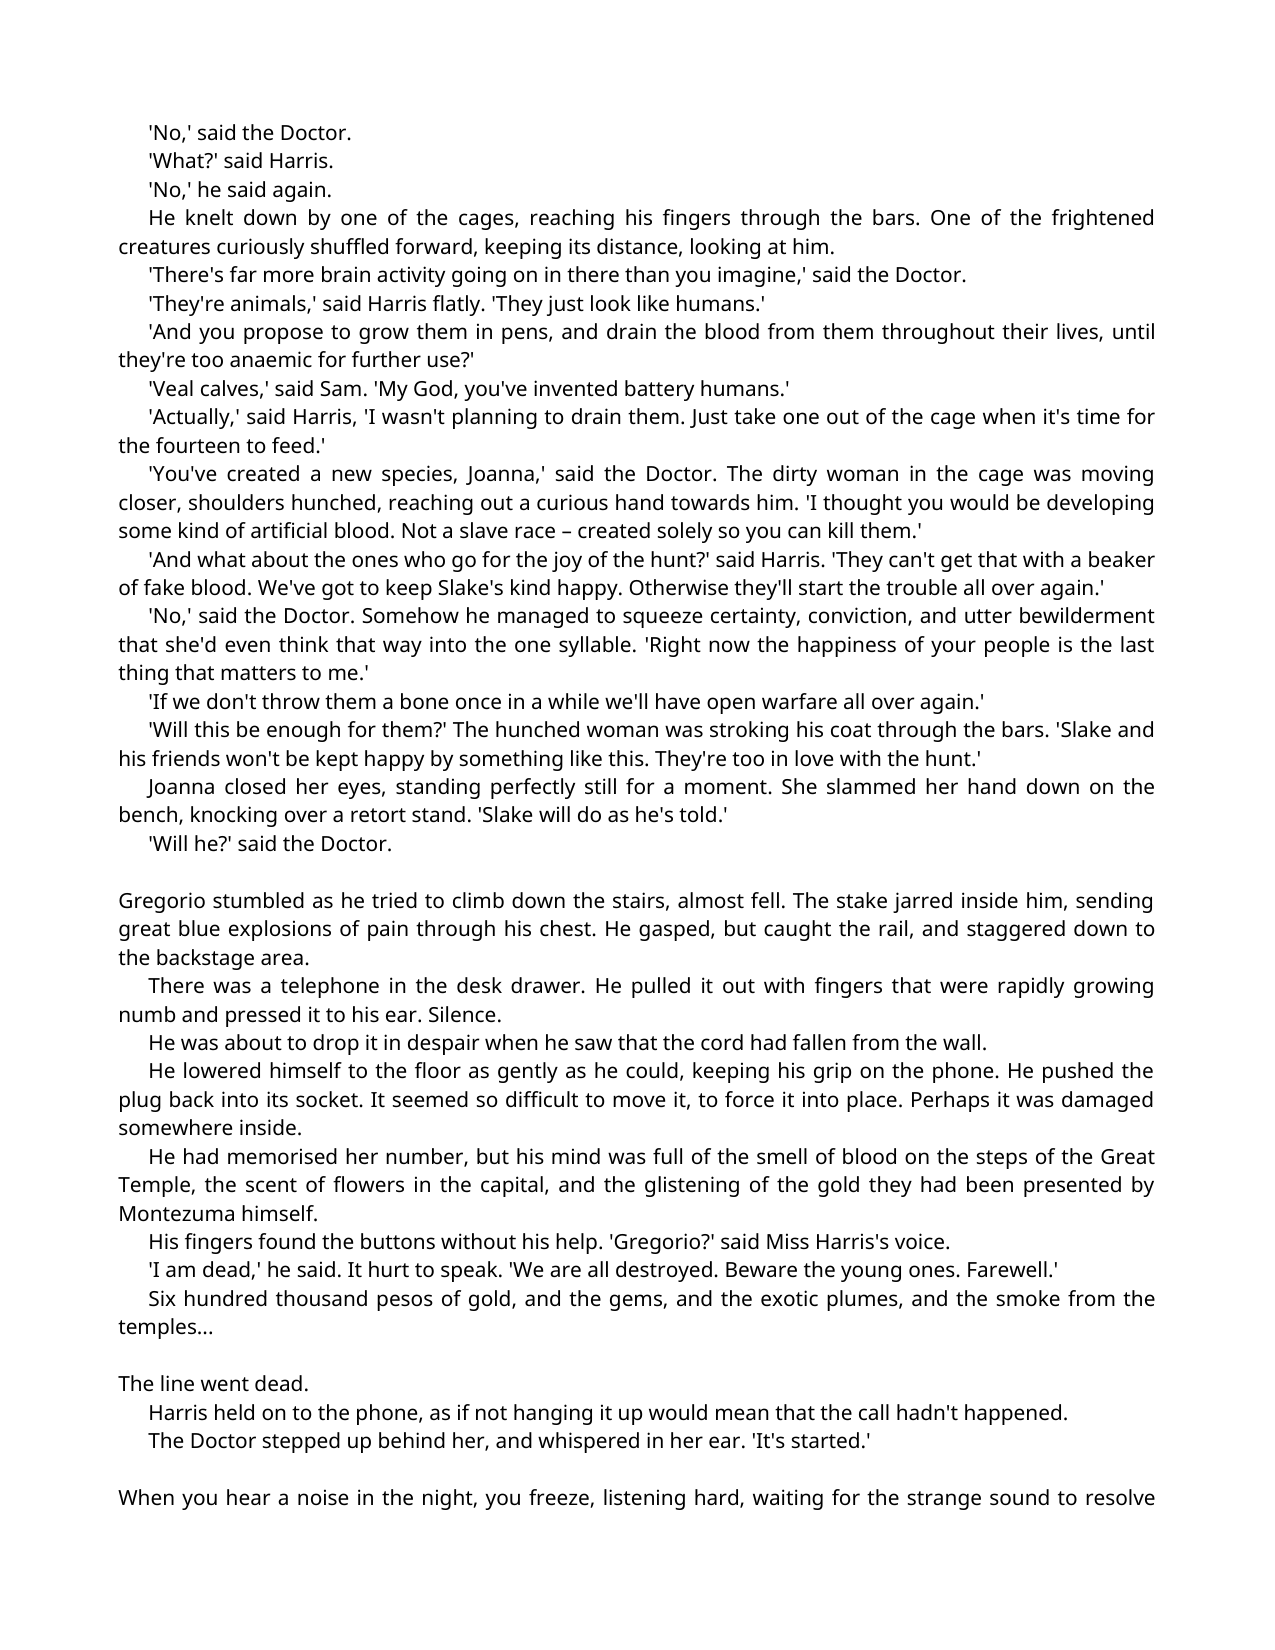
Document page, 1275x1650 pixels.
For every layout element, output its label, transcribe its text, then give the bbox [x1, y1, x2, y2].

text 'There's far more brain activity going on in there than you imagine,' said the Doctor. [118, 260, 1157, 289]
text Six hundred thousand pesos of gold, and the gems, and the exotic plumes, and the smoke from the temples... [118, 1284, 1157, 1341]
text 'No,' he said again. [118, 175, 1157, 203]
text 'Actually,' said Harris, 'I wasn't planning to drain them. Just take one out of the cage when it's time for the fourteen to feed.' [118, 402, 1157, 459]
text 'And what about the ones who go for the joy of the hunt?' said Harris. 'They can't get that with a beaker of fake blood. We've got to keep Slake's kind happy. Otherwise they'll start the trouble all over again.' [118, 545, 1157, 602]
text Gregorio stumbled as he tried to climb down the stairs, almost fell. The stake jarred inside him, sending great blue explosions of pain through his chest. He gasped, but caught the rail, and staggered down to the backstage area. [118, 886, 1157, 971]
text 'If we don't throw them a bone once in a while we'll have open warfare all over again.' [118, 687, 1157, 715]
text The line went dead. [118, 1369, 1157, 1398]
text 'And you propose to grow them in pens, and drain the blood from them throughout their lives, until they're too anaemic for further use?' [118, 317, 1157, 374]
text When you hear a noise in the night, you freeze, listening hard, waiting for the strange sound to resolve [118, 1483, 1157, 1512]
text His fingers found the buttons without his help. 'Gregorio?' said Miss Harris's voice. [118, 1227, 1157, 1256]
text 'They're animals,' said Harris flatly. 'They just look like humans.' [118, 289, 1157, 317]
text He knelt down by one of the cages, reaching his fingers through the bars. One of the frightened creatures curiously shuffled forward, keeping its distance, looking at him. [118, 203, 1157, 260]
text He lowered himself to the floor as gently as he could, keeping his grip on the phone. He pushed the plug back into its socket. It seemed so difficult to move it, to force it into place. Perhaps it was damaged somewhere inside. [118, 1057, 1157, 1142]
text 'Veal calves,' said Sam. 'My God, you've invented battery humans.' [118, 374, 1157, 402]
text The Doctor stepped up behind her, and whispered in her ear. 'It's started.' [118, 1426, 1157, 1455]
text There was a telephone in the desk drawer. He pulled it out with fingers that were rapidly growing numb and pressed it to his ear. Silence. [118, 971, 1157, 1028]
text He was about to drop it in despair when he saw that the cord had fallen from the wall. [118, 1028, 1157, 1057]
text 'No,' said the Doctor. [118, 118, 1157, 147]
text 'What?' said Harris. [118, 147, 1157, 175]
text Joanna closed her eyes, standing perfectly still for a moment. She slammed her hand down on the bench, knocking over a retort stand. 'Slake will do as he's told.' [118, 772, 1157, 829]
text 'Will this be enough for them?' The hunched woman was stroking his coat through the bars. 'Slake and his friends won't be kept happy by something like this. They're too in love with the hunt.' [118, 715, 1157, 772]
text He had memorised her number, but his mind was full of the smell of blood on the steps of the Great Temple, the scent of flowers in the capital, and the glistening of the gold they had been presented by Montezuma himself. [118, 1142, 1157, 1227]
text 'You've created a new species, Joanna,' said the Doctor. The dirty woman in the cage was moving closer, shoulders hunched, reaching out a curious hand towards him. 'I thought you would be developing some kind of artificial blood. Not a slave race – created solely so you can kill them.' [118, 459, 1157, 545]
text 'I am dead,' he said. It hurt to speak. 'We are all destroyed. Beware the young ones. Farewell.' [118, 1256, 1157, 1284]
text 'Will he?' said the Doctor. [118, 829, 1157, 857]
text Harris held on to the phone, as if not hanging it up would mean that the call hadn't happened. [118, 1398, 1157, 1426]
text 'No,' said the Doctor. Somehow he managed to squeeze certainty, conviction, and utter bewilderment that she'd even think that way into the one syllable. 'Right now the happiness of your people is the last thing that matters to me.' [118, 602, 1157, 687]
